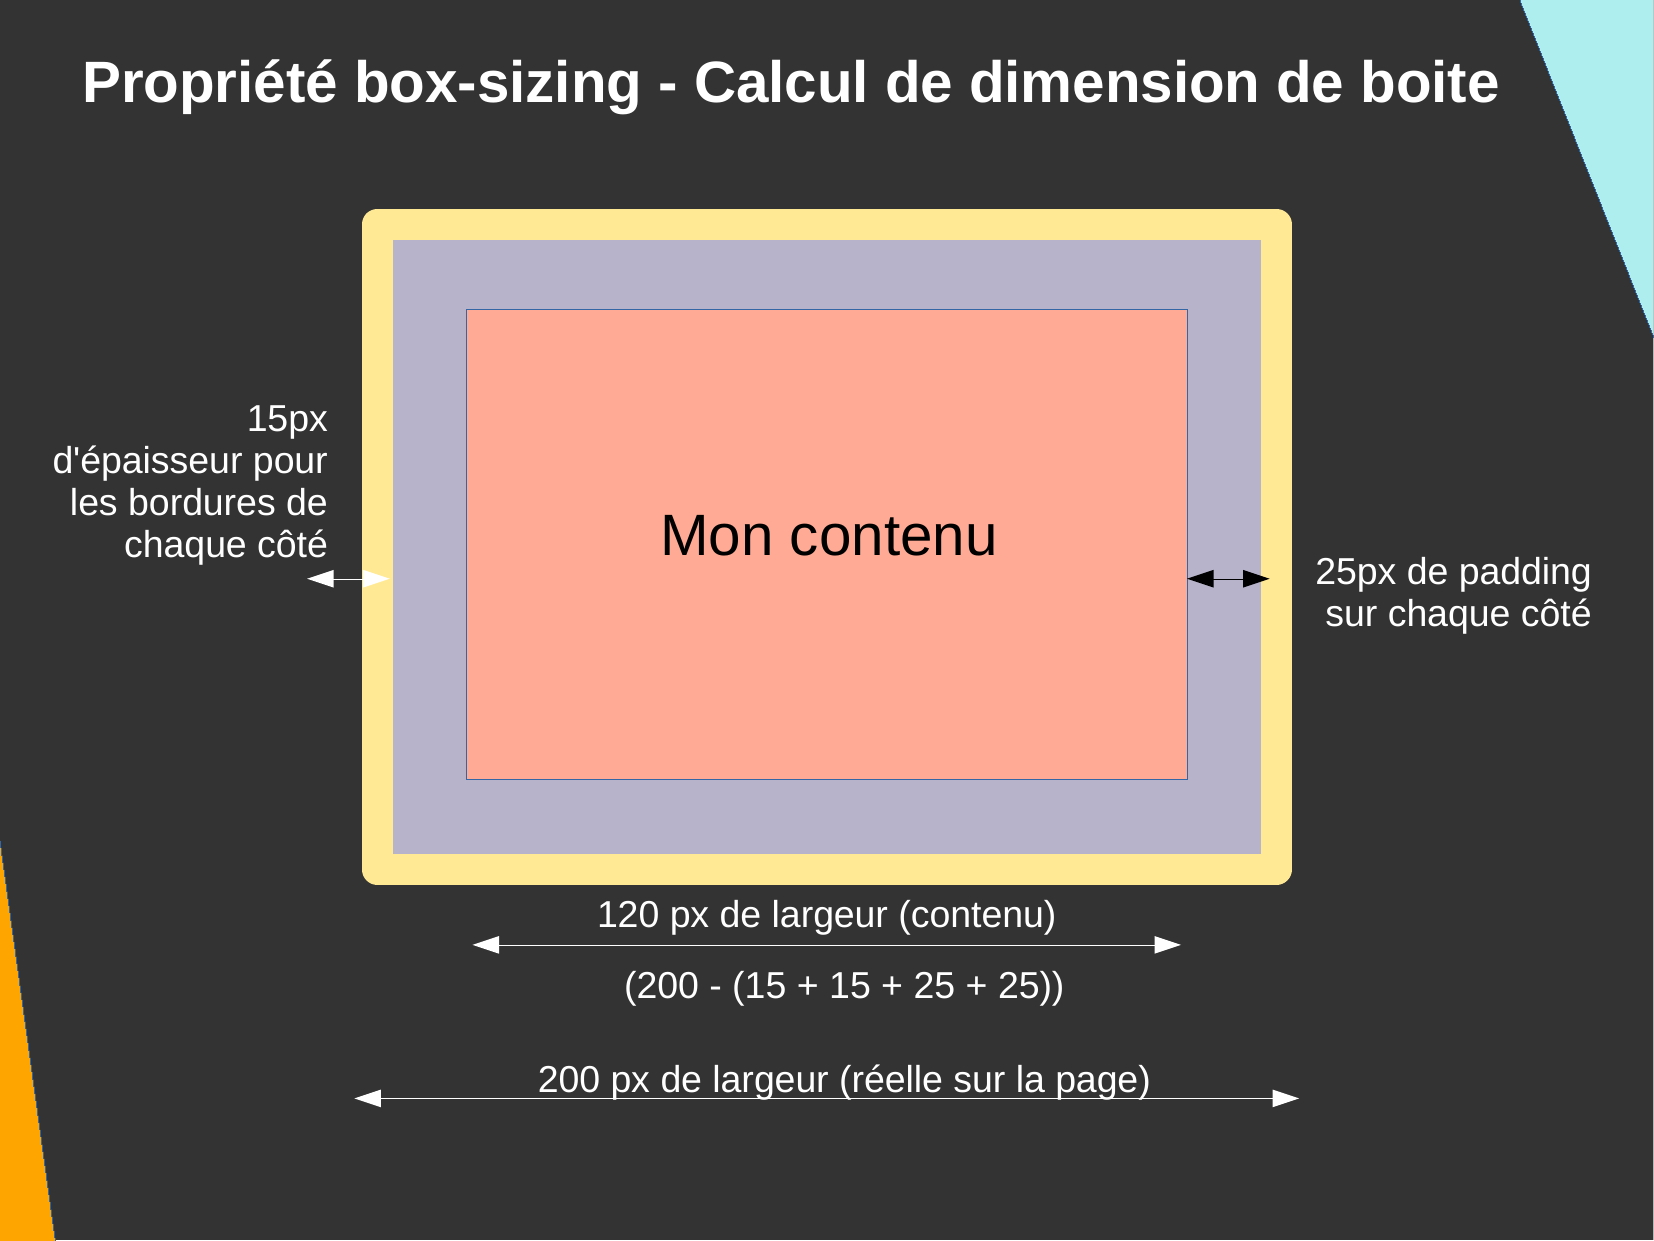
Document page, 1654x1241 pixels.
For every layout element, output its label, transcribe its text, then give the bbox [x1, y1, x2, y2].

text_box [377, 224, 1277, 870]
text_box 200 px de largeur (réelle sur la page) [519, 1051, 1170, 1108]
text_box 15px d'épaisseur pour les bordures de chaque côté [35, 389, 343, 573]
text_box Mon contenu [590, 495, 1068, 579]
text_box [1520, 0, 1654, 338]
text_box 25px de padding sur chaque côté [1299, 543, 1607, 685]
text_box [0, 840, 56, 1241]
text_box (200 - (15 + 15 + 25 + 25)) [519, 956, 1170, 1014]
title Propriété box-sizing - Calcul de dimension de boite [82, 49, 1571, 152]
text_box 120 px de largeur (contenu) [576, 885, 1078, 945]
